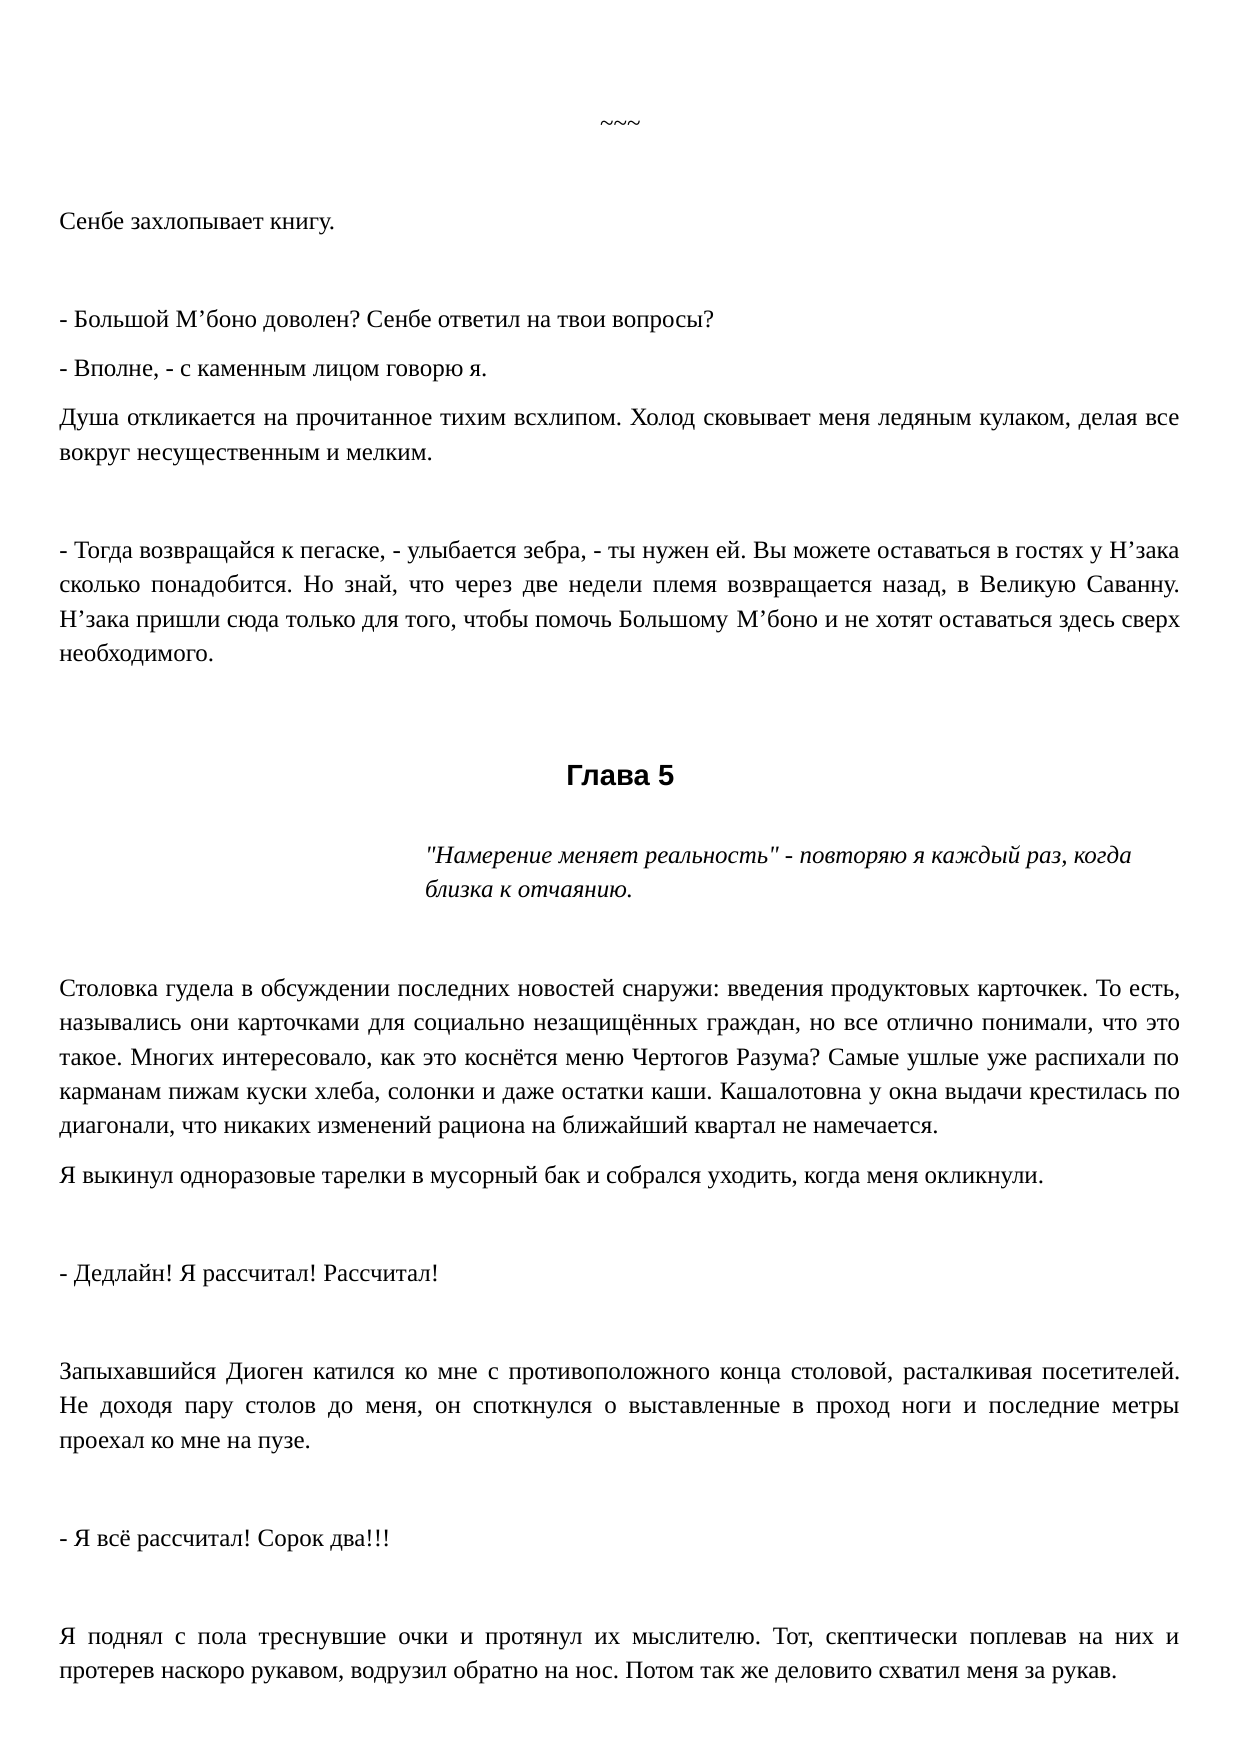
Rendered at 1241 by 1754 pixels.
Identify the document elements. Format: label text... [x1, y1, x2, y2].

text Столовка гудела в обсуждении последних новостей снаружи: введения продуктовых карточкек. То есть, назывались они карточками для социально незащищённых граждан, но все отлично понимали, что это такое. Многих интересовало, как это коснётся меню Чертогов Разума? Самые ушлые уже распихали по карманам пижам куски хлеба, солонки и даже остатки каши. Кашалотовна у окна выдачи крестилась по диагонали, что никаких изменений рациона на ближайший квартал не намечается. [59, 973, 1181, 1139]
text Сенбе захлопывает книгу. [59, 206, 1181, 235]
text - Тогда возвращайся к пегаске, - улыбается зебра, - ты нужен ей. Вы можете оставаться в гостях у Н’зака сколько понадобится. Но знай, что через две недели племя возвращается назад, в Великую Саванну. Н’зака пришли сюда только для того, чтобы помочь Большому М’боно и не хотят оставаться здесь сверх необходимого. [59, 535, 1181, 667]
text - Вполне, - с каменным лицом говорю я. [59, 353, 1181, 382]
text - Дедлайн! Я рассчитал! Рассчитал! [59, 1258, 1181, 1287]
text - Я всё рассчитал! Сорок два!!! [59, 1523, 1181, 1552]
text Я поднял с пола треснувшие очки и протянул их мыслителю. Тот, скептически поплевав на них и протерев наскоро рукавом, водрузил обратно на нос. Потом так же деловито схватил меня за рукав. [59, 1621, 1181, 1684]
text "Намерение меняет реальность" - повторяю я каждый раз, когда близка к отчаянию. [425, 840, 1181, 903]
text - Большой М’боно доволен? Сенбе ответил на твои вопросы? [59, 304, 1181, 333]
text Запыхавшийся Диоген катился ко мне с противоположного конца столовой, расталкивая посетителей. Не доходя пару столов до меня, он споткнулся о выставленные в проход ноги и последние метры проехал ко мне на пузе. [59, 1356, 1181, 1454]
text ~~~ [59, 108, 1181, 137]
text Душа откликается на прочитанное тихим всхлипом. Холод сковывает меня ледяным кулаком, делая все вокруг несущественным и мелким. [59, 402, 1181, 466]
subtitle Глава 5 [59, 757, 1181, 791]
text Я выкинул одноразовые тарелки в мусорный бак и собрался уходить, когда меня окликнули. [59, 1160, 1181, 1188]
